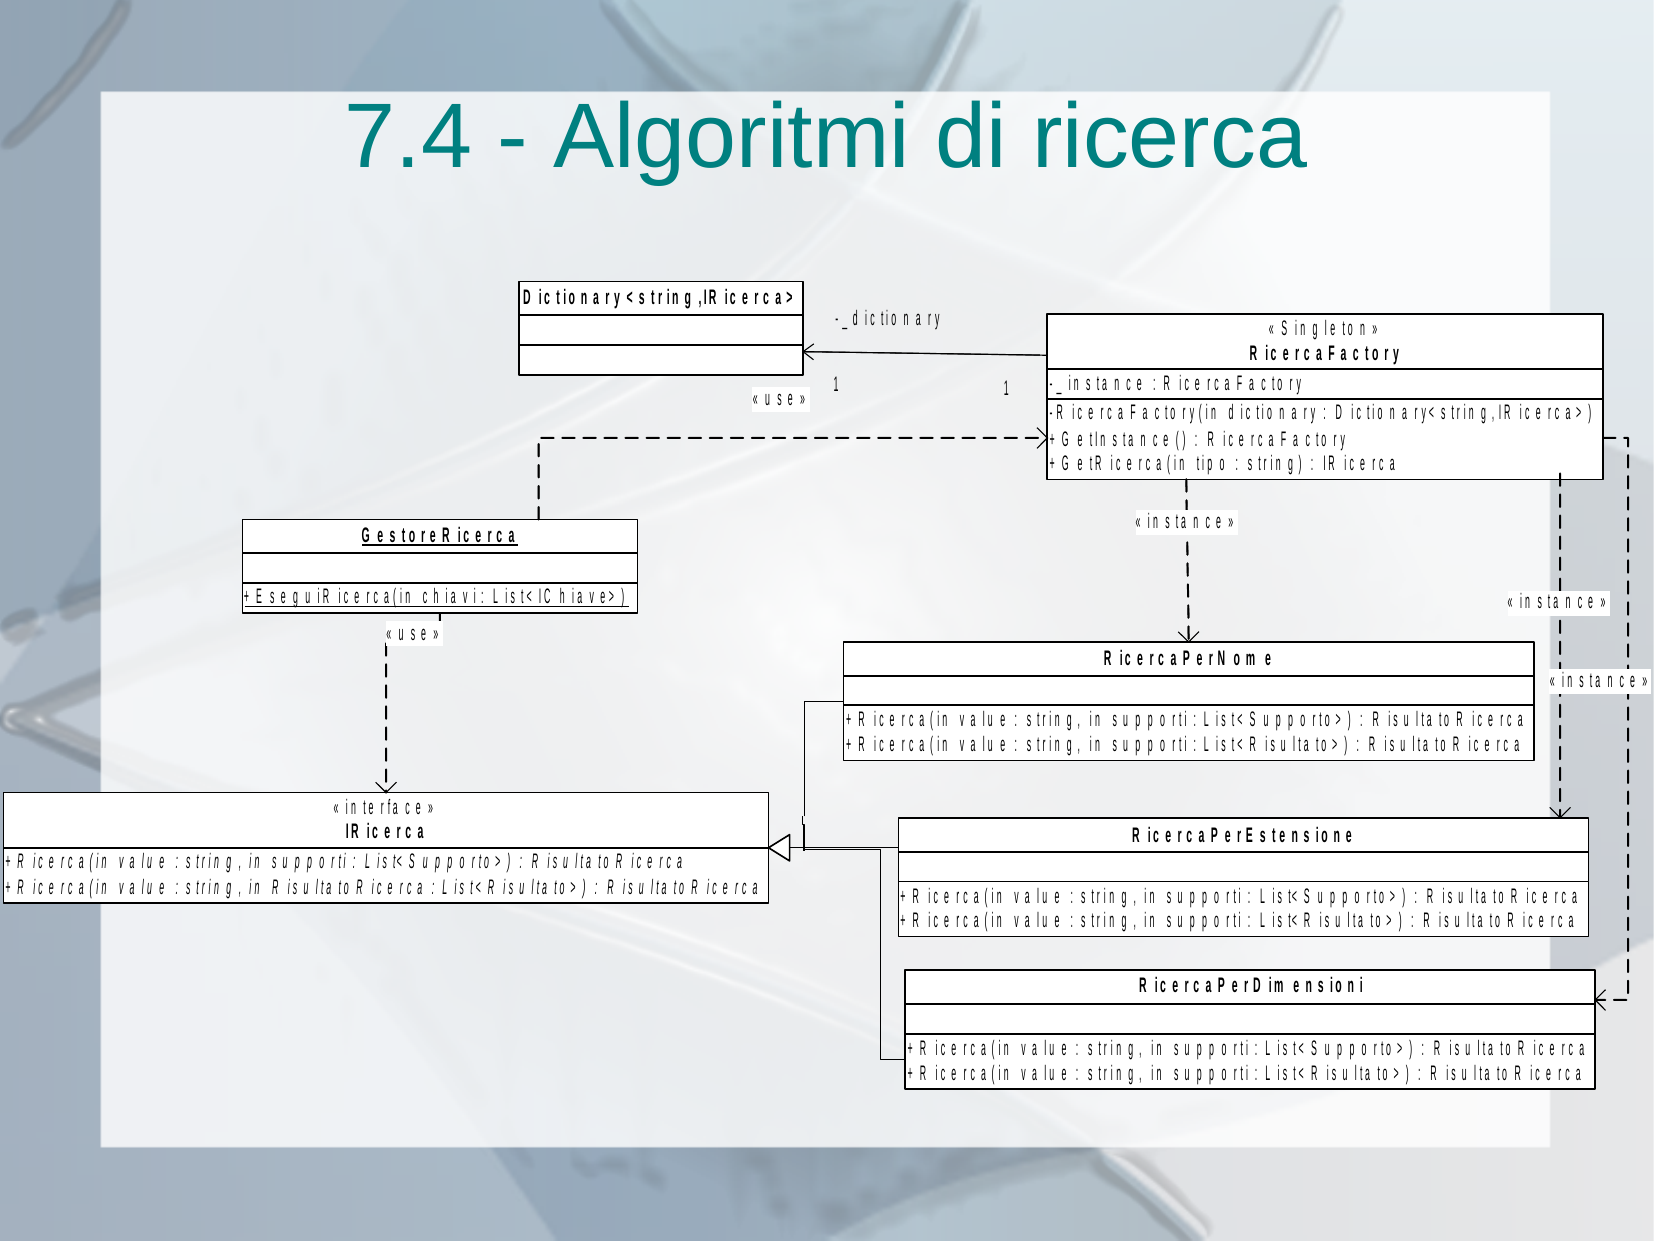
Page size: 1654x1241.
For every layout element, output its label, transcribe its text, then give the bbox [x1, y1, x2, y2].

picture [0, 0, 1654, 1241]
title 7.4 - Algoritmi di ricerca [118, 31, 1536, 239]
